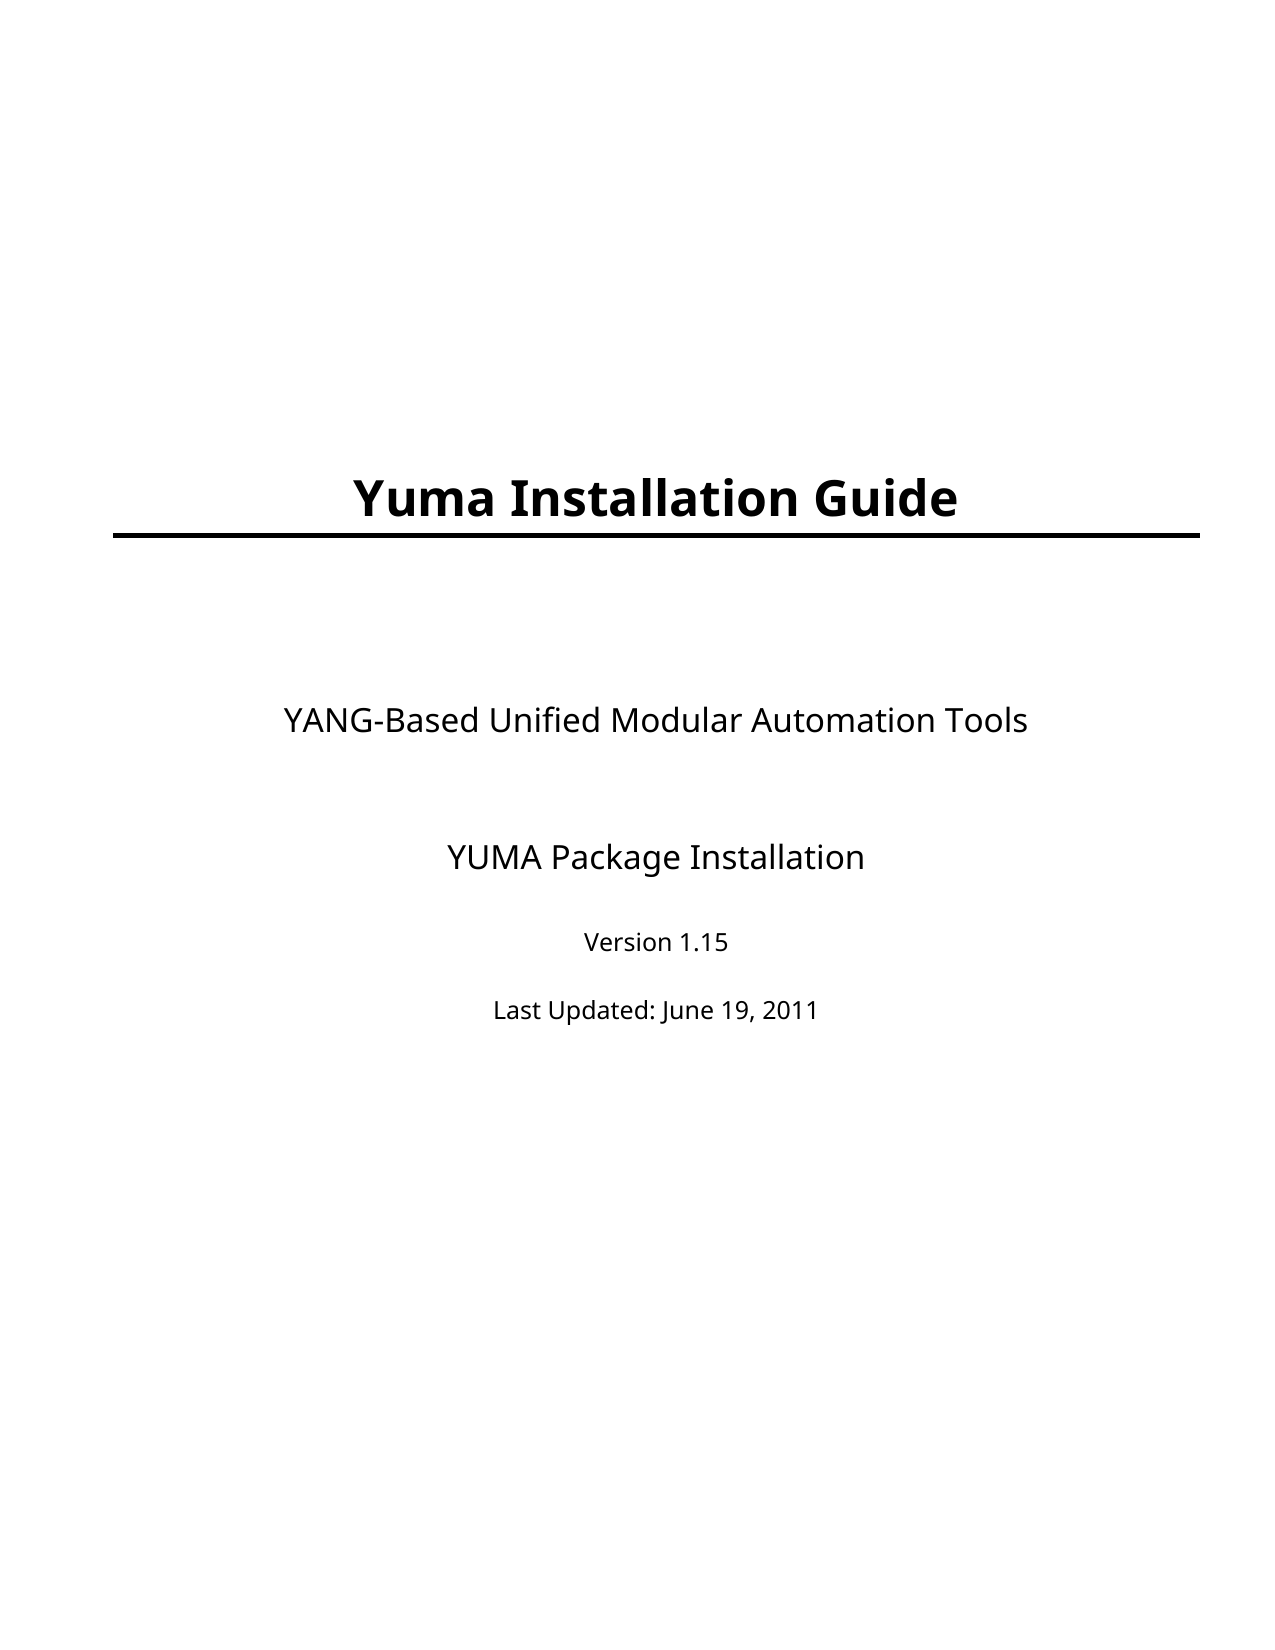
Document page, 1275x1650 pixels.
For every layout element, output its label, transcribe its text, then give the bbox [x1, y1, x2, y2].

title Yuma Installation Guide [112, 462, 1200, 538]
text Last Updated: June 19, 2011 [112, 992, 1200, 1027]
text YANG-Based Unified Modular Automation Tools [112, 697, 1200, 743]
text YUMA Package Installation [112, 833, 1200, 879]
text Version 1.15 [112, 924, 1200, 958]
